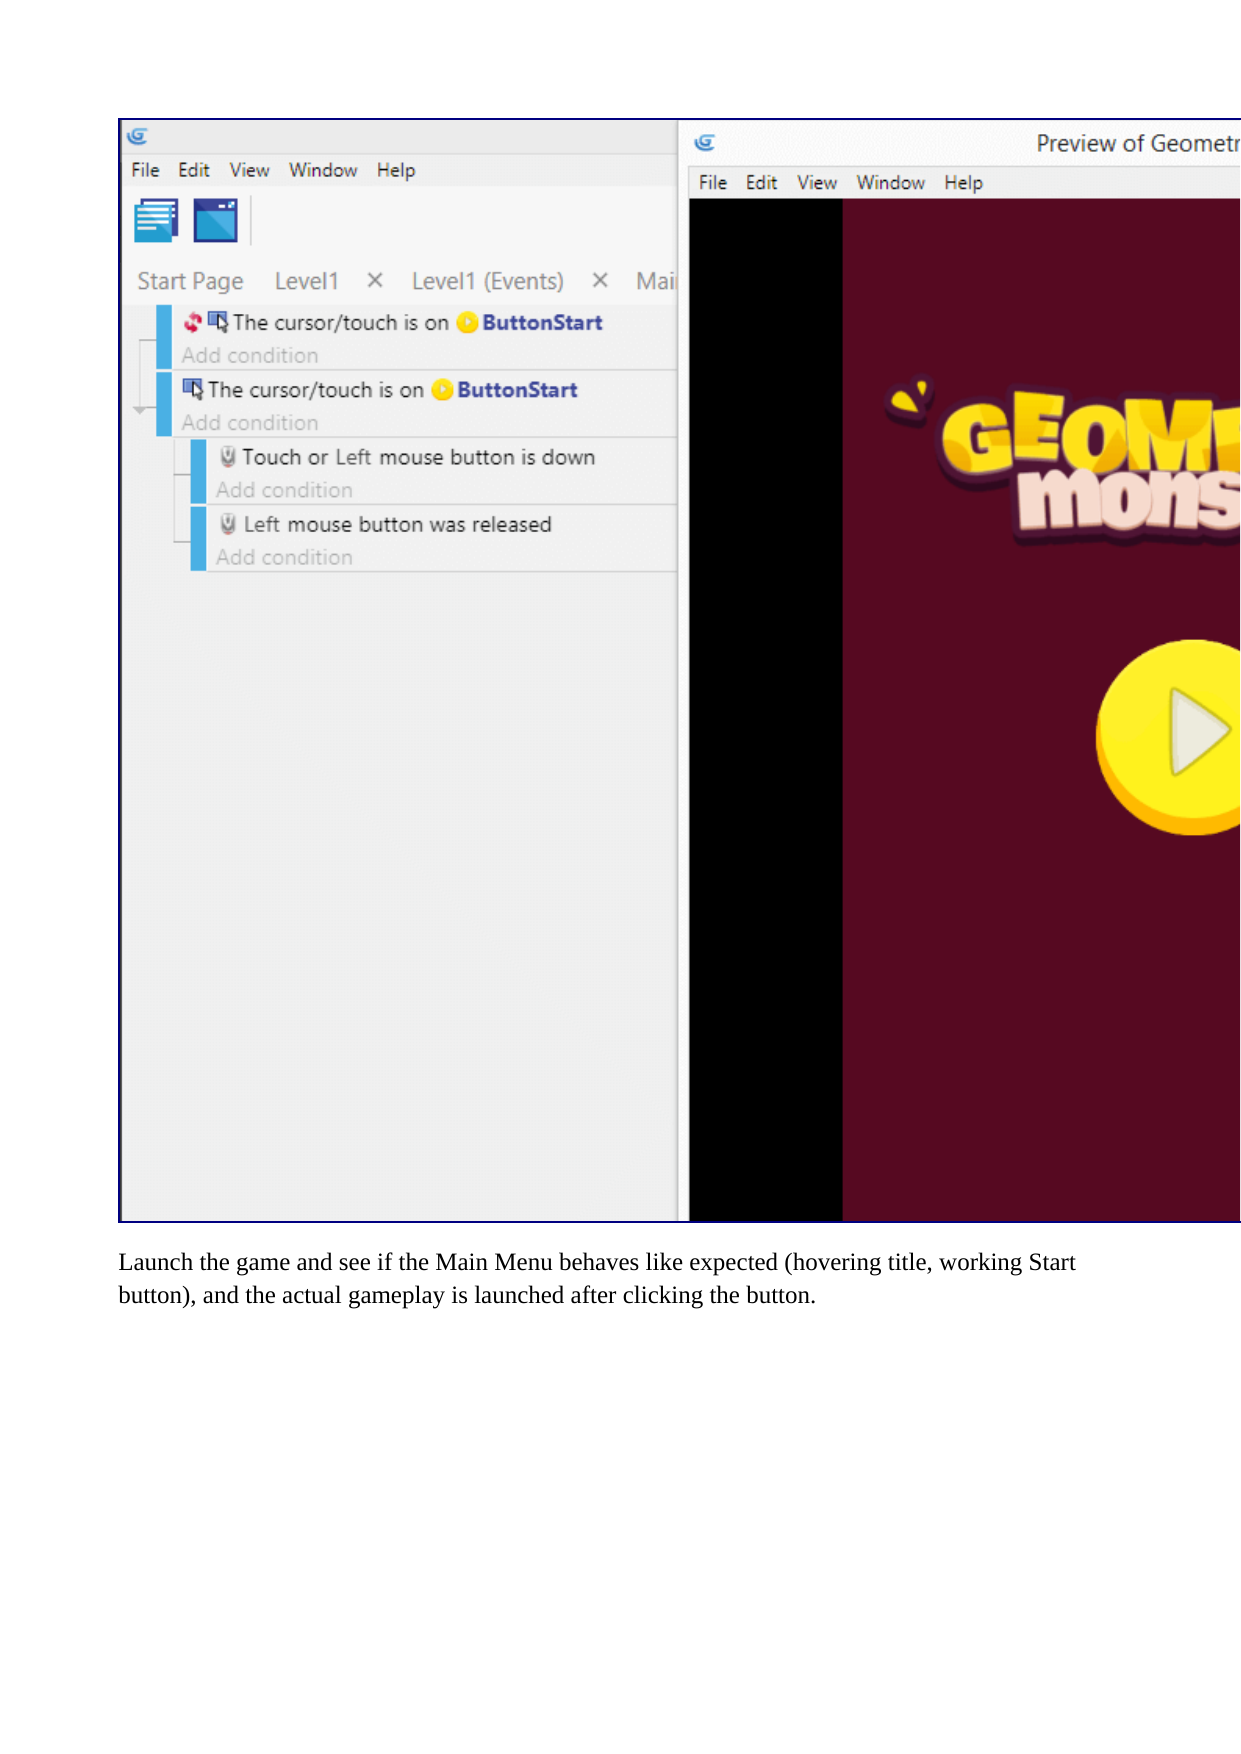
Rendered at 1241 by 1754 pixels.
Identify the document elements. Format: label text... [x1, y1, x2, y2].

text Launch the game and see if the Main Menu behaves like expected (hovering title, working Start button), and the actual gameplay is launched after clicking the button. [118, 1247, 1122, 1309]
picture [120, 120, 1241, 1221]
